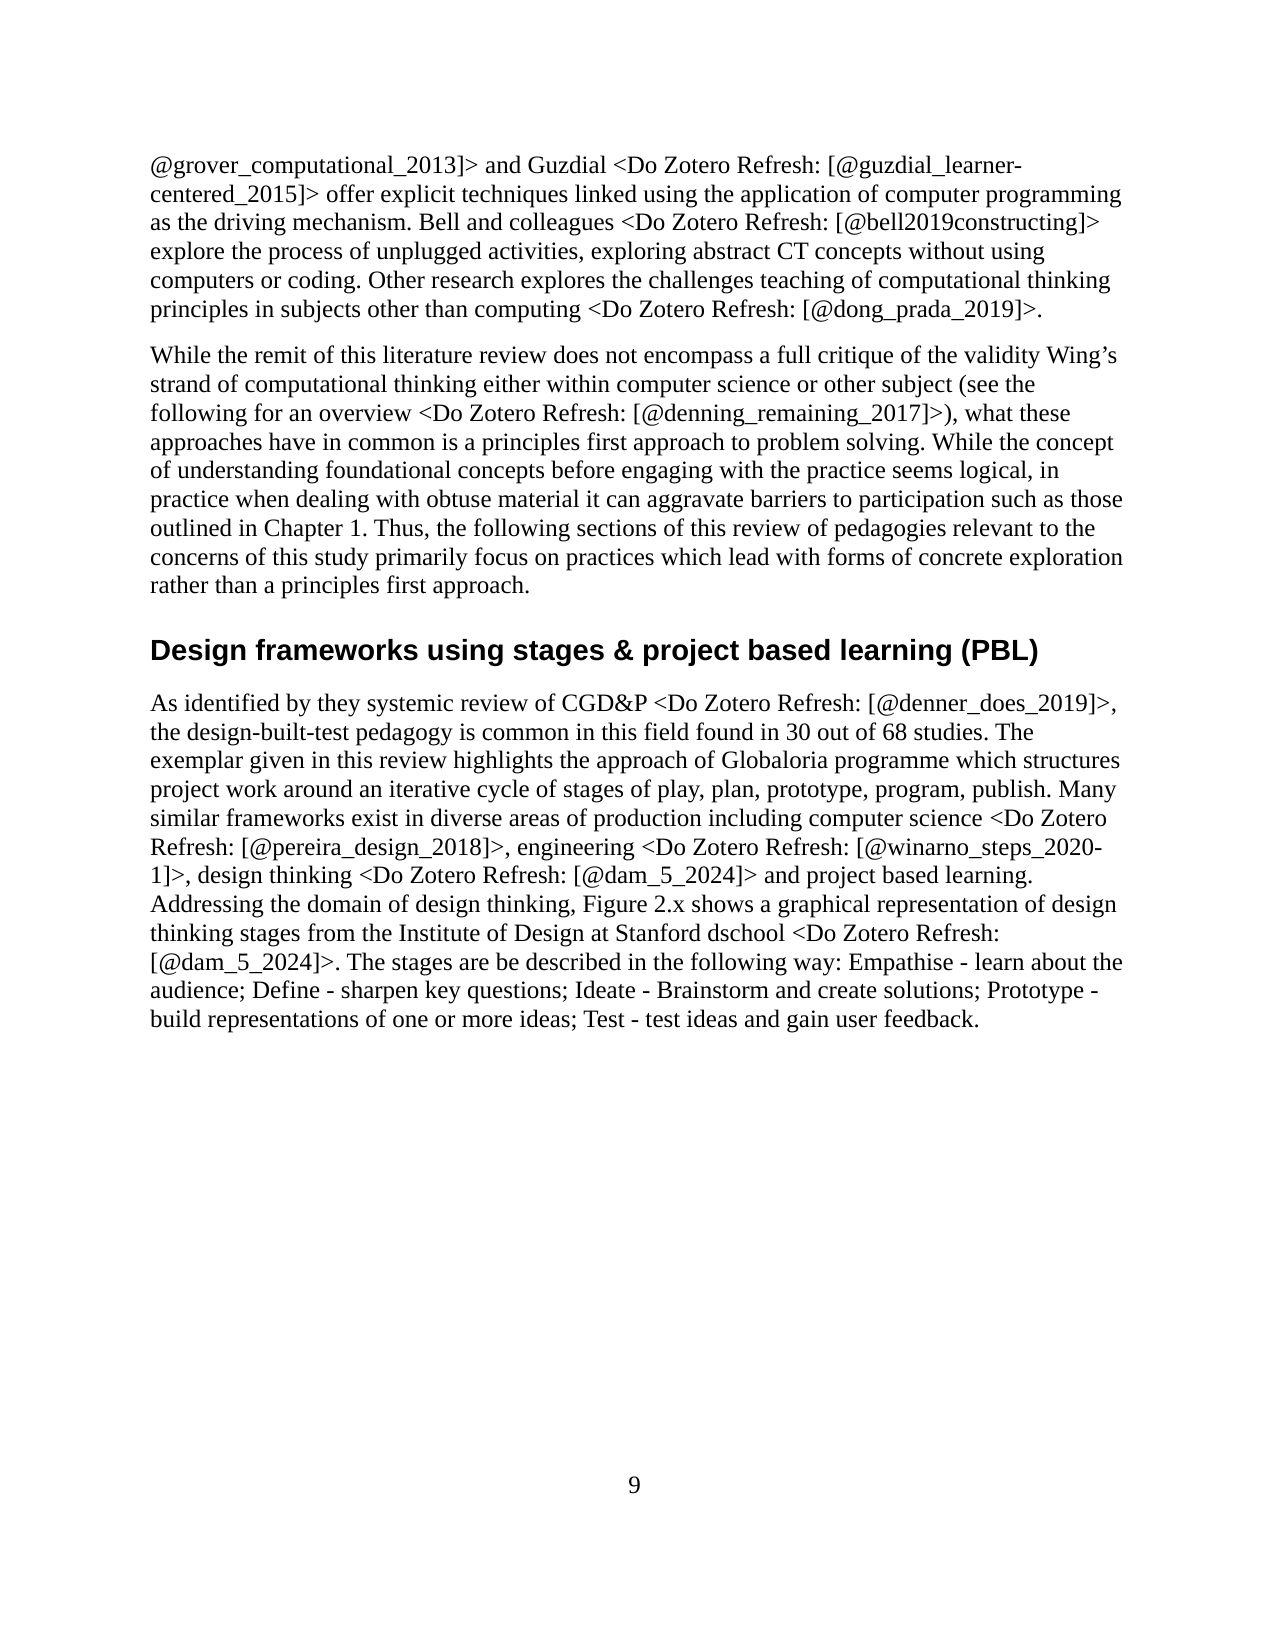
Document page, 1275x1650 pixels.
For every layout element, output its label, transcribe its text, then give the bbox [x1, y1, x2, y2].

text @grover_computational_2013]> and Guzdial <Do Zotero Refresh: [@guzdial_learner-centered_2015]> offer explicit techniques linked using the application of computer programming as the driving mechanism. Bell and colleagues <Do Zotero Refresh: [@bell2019constructing]> explore the process of unplugged activities, exploring abstract CT concepts without using computers or coding. Other research explores the challenges teaching of computational thinking principles in subjects other than computing <Do Zotero Refresh: [@dong_prada_2019]>. [150, 150, 1125, 322]
text As identified by they systemic review of CGD&P <Do Zotero Refresh: [@denner_does_2019]>, the design-built-test pedagogy is common in this field found in 30 out of 68 studies. The exemplar given in this review highlights the approach of Globaloria programme which structures project work around an iterative cycle of stages of play, plan, prototype, program, publish. Many similar frameworks exist in diverse areas of production including computer science <Do Zotero Refresh: [@pereira_design_2018]>, engineering <Do Zotero Refresh: [@winarno_steps_2020-1]>, design thinking <Do Zotero Refresh: [@dam_5_2024]> and project based learning. Addressing the domain of design thinking, Figure 2.x shows a graphical representation of design thinking stages from the Institute of Design at Stanford dschool <Do Zotero Refresh: [@dam_5_2024]>. The stages are be described in the following way: Empathise - learn about the audience; Define - sharpen key questions; Ideate - Brainstorm and create solutions; Prototype - build representations of one or more ideas; Test - test ideas and gain user feedback. [150, 688, 1125, 1033]
text While the remit of this literature review does not encompass a full critique of the validity Wing’s strand of computational thinking either within computer science or other subject (see the following for an overview <Do Zotero Refresh: [@denning_remaining_2017]>), what these approaches have in common is a principles first approach to problem solving. While the concept of understanding foundational concepts before engaging with the practice seems logical, in practice when dealing with obtuse material it can aggravate barriers to participation such as those outlined in Chapter 1. Thus, the following sections of this review of pedagogies relevant to the concerns of this study primarily focus on practices which lead with forms of concrete exploration rather than a principles first approach. [150, 340, 1125, 599]
subtitle Design frameworks using stages & project based learning (PBL) [150, 633, 1125, 667]
